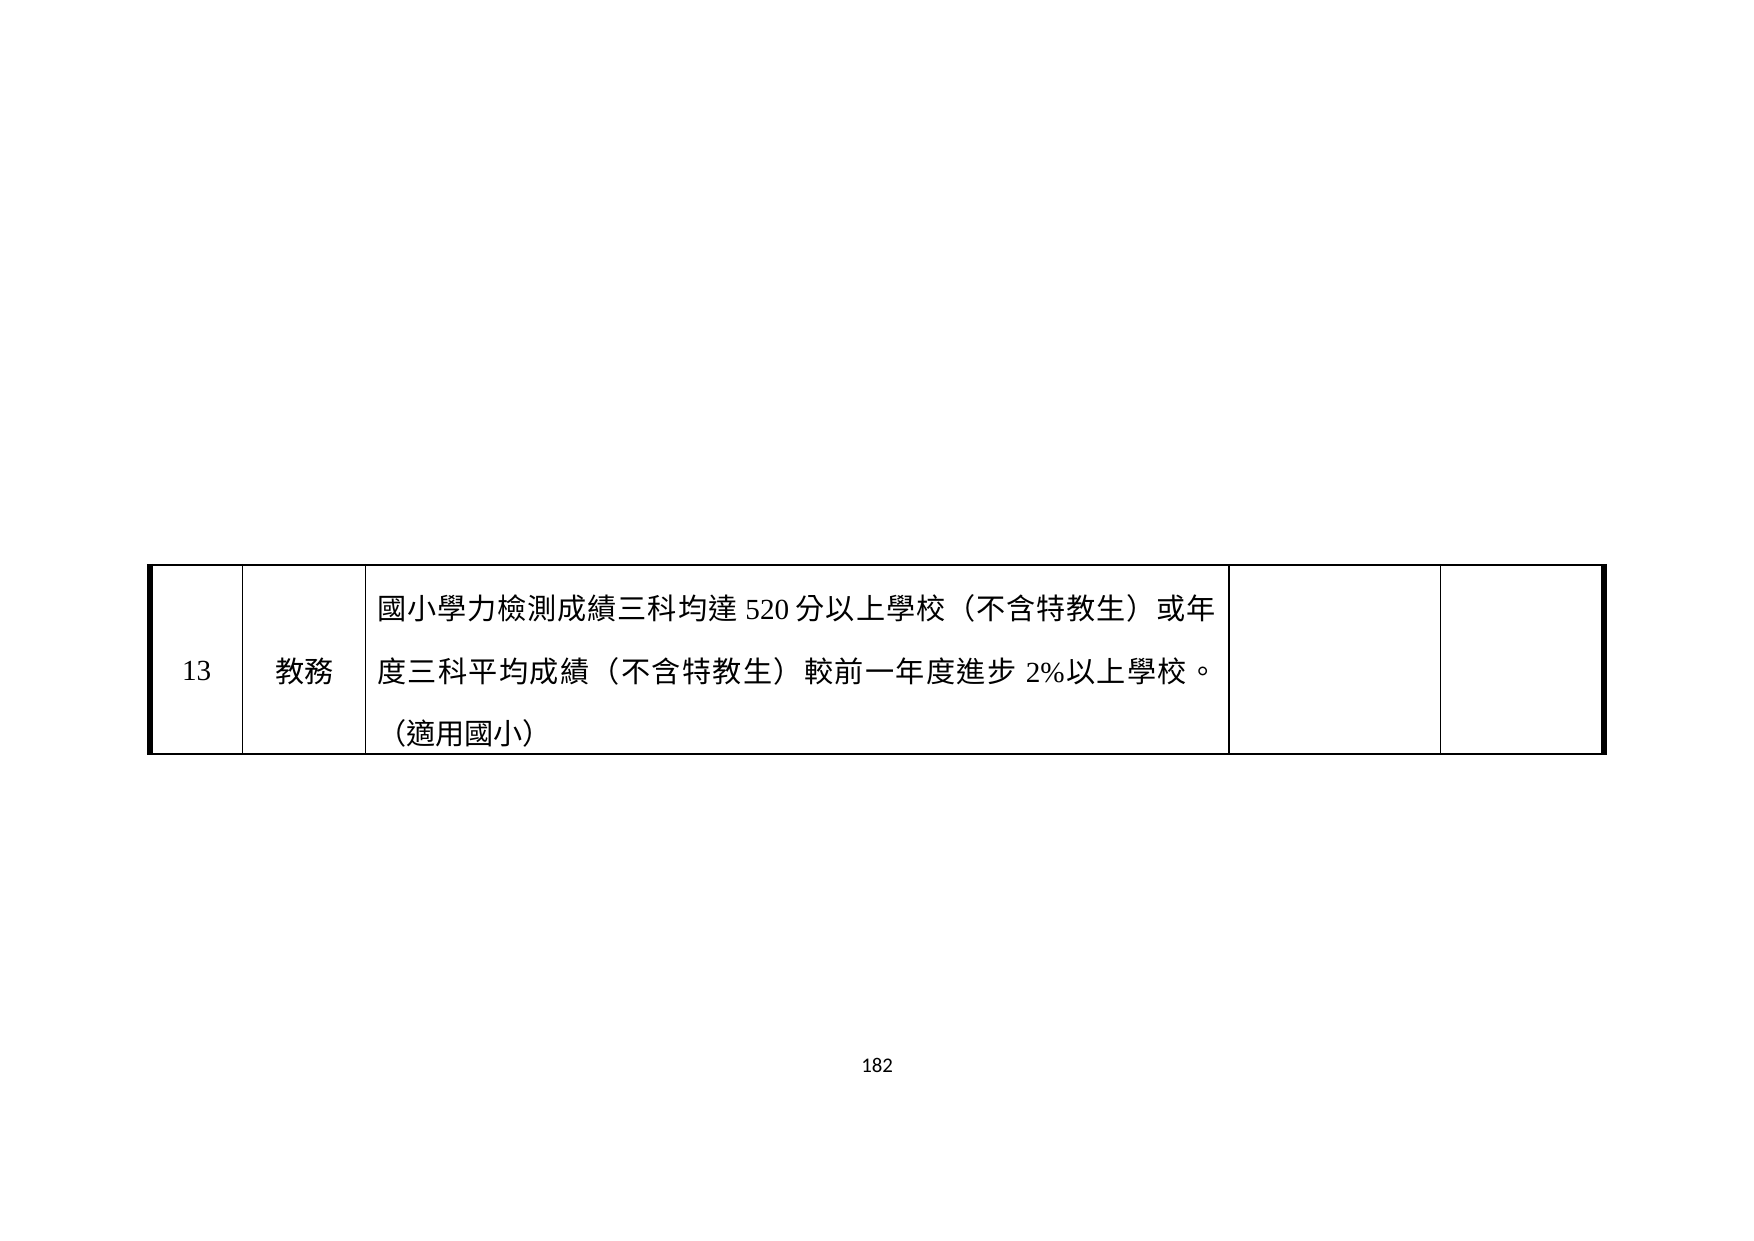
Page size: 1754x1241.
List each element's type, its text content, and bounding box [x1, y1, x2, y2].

table_cell 13 [153, 566, 242, 753]
table_cell [1230, 566, 1440, 753]
table_cell [1441, 566, 1601, 753]
table_cell 教務 [243, 566, 365, 753]
table_cell 國小學力檢測成績三科均達520分以上學校（不含特教生）或年度三科平均成績（不含特教生）較前一年度進步2%以上學校。（適用國小） [366, 566, 1228, 753]
